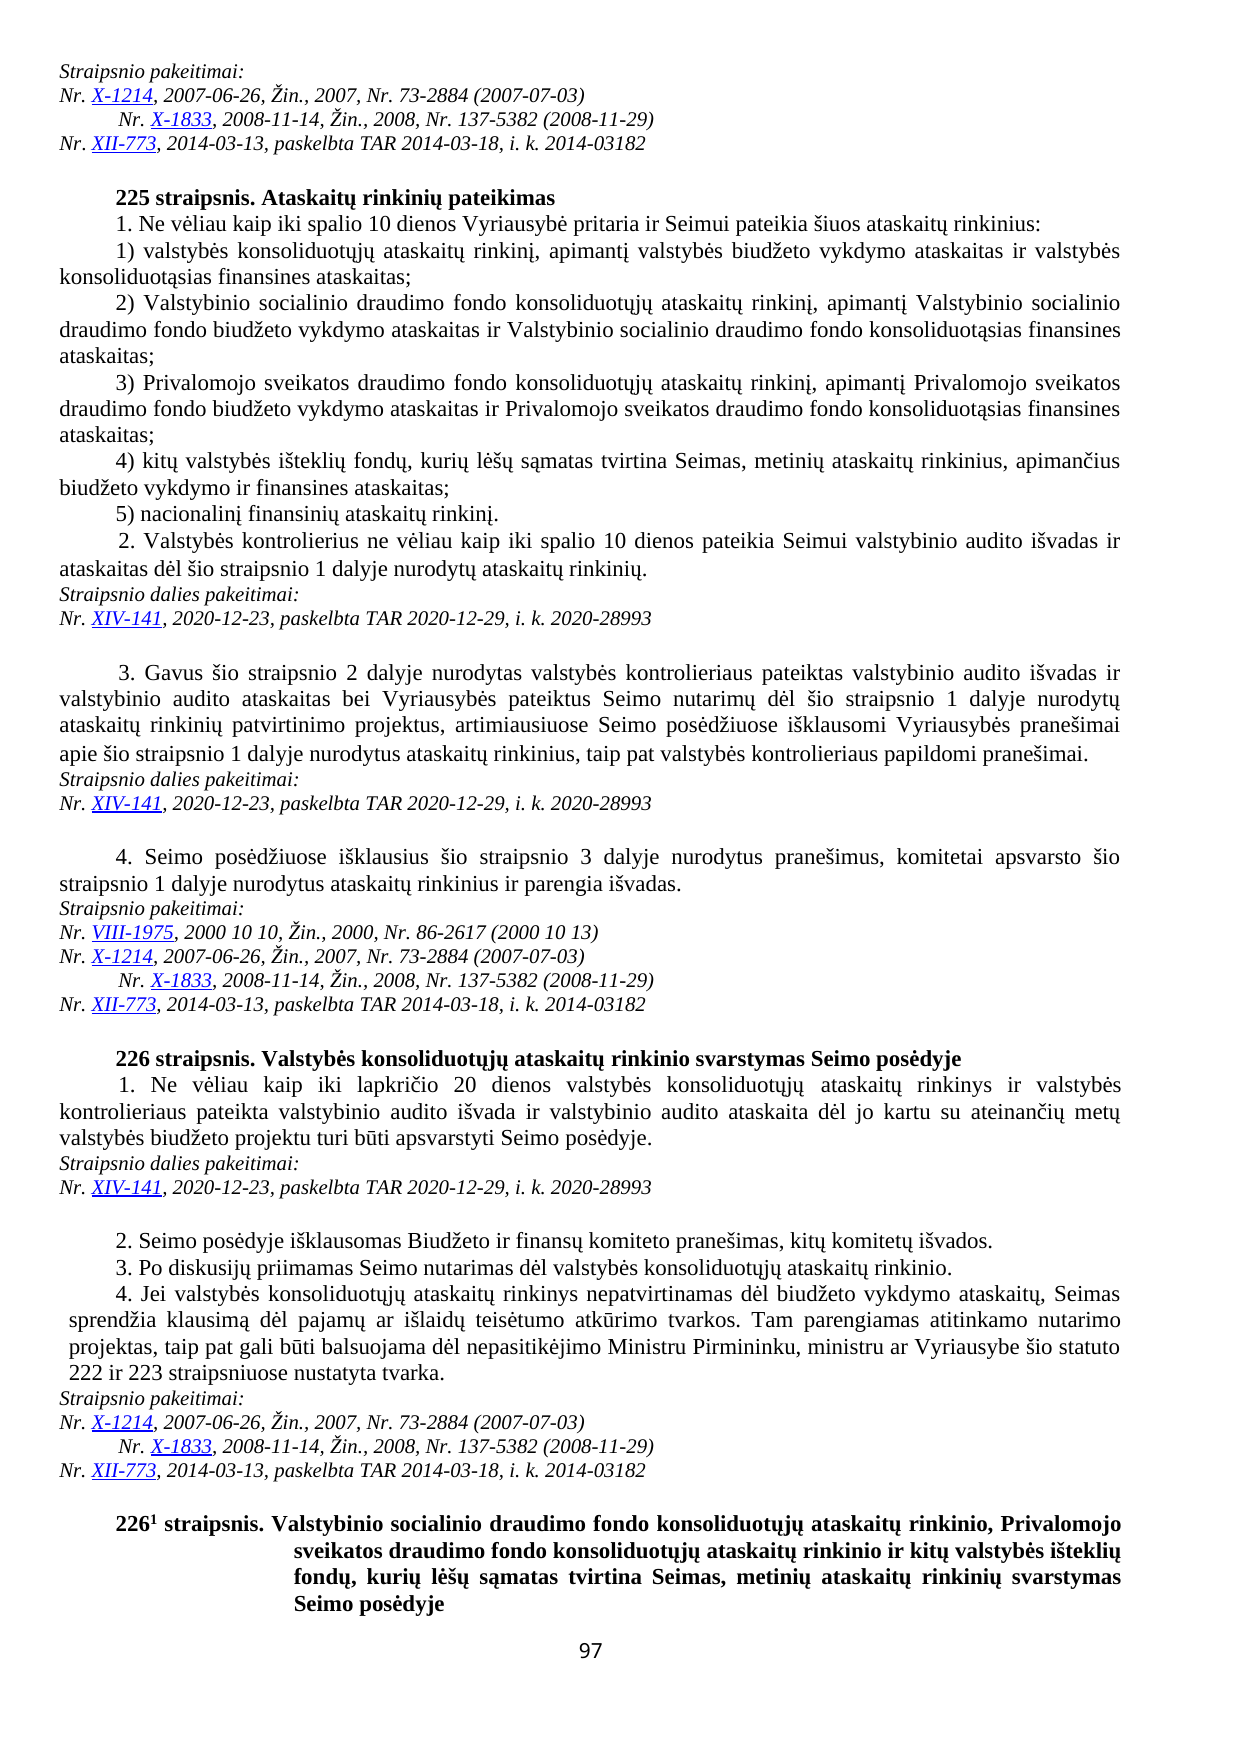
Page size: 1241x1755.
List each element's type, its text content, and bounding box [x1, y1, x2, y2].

text Nr. X-1833, 2008-11-14, Žin., 2008, Nr. 137-5382 (2008-11-29) [59, 968, 1122, 992]
text 1. Ne vėliau kaip iki spalio 10 dienos Vyriausybė pritaria ir Seimui pateikia šiuos ataskaitų rinkinius: [59, 210, 1122, 237]
text 1. Ne vėliau kaip iki lapkričio 20 dienos valstybės konsoliduotųjų ataskaitų rinkinys ir valstybės kontrolieriaus pateikta valstybinio audito išvada ir valstybinio audito ataskaita dėl jo kartu su ateinančių metų valstybės biudžeto projektu turi būti apsvarstyti Seimo posėdyje. [59, 1071, 1122, 1151]
text Straipsnio pakeitimai: [59, 59, 1122, 83]
text Nr. X-1214, 2007-06-26, Žin., 2007, Nr. 73-2884 (2007-07-03) [59, 944, 1122, 968]
text Nr. X-1833, 2008-11-14, Žin., 2008, Nr. 137-5382 (2008-11-29) [59, 107, 1122, 131]
text 2261 straipsnis. Valstybinio socialinio draudimo fondo konsoliduotųjų ataskaitų rinkinio, Privalomojo sveikatos draudimo fondo konsoliduotųjų ataskaitų rinkinio ir kitų valstybės išteklių fondų, kurių lėšų sąmatas tvirtina Seimas, metinių ataskaitų rinkinių svarstymas Seimo posėdyje [115, 1511, 1122, 1616]
text 4. Seimo posėdžiuose išklausius šio straipsnio 3 dalyje nurodytus pranešimus, komitetai apsvarsto šio straipsnio 1 dalyje nurodytus ataskaitų rinkinius ir parengia išvadas. [59, 843, 1122, 896]
text 2. Seimo posėdyje išklausomas Biudžeto ir finansų komiteto pranešimas, kitų komitetų išvados. [68, 1227, 1122, 1254]
text 4. Jei valstybės konsoliduotųjų ataskaitų rinkinys nepatvirtinamas dėl biudžeto vykdymo ataskaitų, Seimas sprendžia klausimą dėl pajamų ar išlaidų teisėtumo atkūrimo tvarkos. Tam parengiamas atitinkamo nutarimo projektas, taip pat gali būti balsuojama dėl nepasitikėjimo Ministru Pirmininku, ministru ar Vyriausybe šio statuto 222 ir 223 straipsniuose nustatyta tvarka. [68, 1280, 1122, 1386]
text Nr. XIV-141, 2020-12-23, paskelbta TAR 2020-12-29, i. k. 2020-28993 [59, 606, 1122, 630]
text Straipsnio dalies pakeitimai: [59, 766, 1122, 791]
text 3. Po diskusijų priimamas Seimo nutarimas dėl valstybės konsoliduotųjų ataskaitų rinkinio. [68, 1254, 1122, 1280]
text Nr. X-1214, 2007-06-26, Žin., 2007, Nr. 73-2884 (2007-07-03) [59, 1409, 1122, 1434]
text Nr. VIII-1975, 2000 10 10, Žin., 2000, Nr. 86-2617 (2000 10 13) [59, 920, 1122, 944]
text Nr. XII-773, 2014-03-13, paskelbta TAR 2014-03-18, i. k. 2014-03182 [59, 131, 1122, 155]
text Nr. XIV-141, 2020-12-23, paskelbta TAR 2020-12-29, i. k. 2020-28993 [59, 791, 1122, 814]
text 3) Privalomojo sveikatos draudimo fondo konsoliduotųjų ataskaitų rinkinį, apimantį Privalomojo sveikatos draudimo fondo biudžeto vykdymo ataskaitas ir Privalomojo sveikatos draudimo fondo konsoliduotąsias finansines ataskaitas; [59, 368, 1122, 448]
text 1) valstybės konsoliduotųjų ataskaitų rinkinį, apimantį valstybės biudžeto vykdymo ataskaitas ir valstybės konsoliduotąsias finansines ataskaitas; [59, 237, 1122, 289]
text Straipsnio pakeitimai: [59, 896, 1122, 920]
text Straipsnio pakeitimai: [59, 1386, 1122, 1409]
text 4) kitų valstybės išteklių fondų, kurių lėšų sąmatas tvirtina Seimas, metinių ataskaitų rinkinius, apimančius biudžeto vykdymo ir finansines ataskaitas; [59, 448, 1122, 500]
text Straipsnio dalies pakeitimai: [59, 1151, 1122, 1174]
text 2) Valstybinio socialinio draudimo fondo konsoliduotųjų ataskaitų rinkinį, apimantį Valstybinio socialinio draudimo fondo biudžeto vykdymo ataskaitas ir Valstybinio socialinio draudimo fondo konsoliduotąsias finansines ataskaitas; [59, 289, 1122, 368]
text Nr. XII-773, 2014-03-13, paskelbta TAR 2014-03-18, i. k. 2014-03182 [59, 992, 1122, 1016]
text Straipsnio dalies pakeitimai: [59, 582, 1122, 606]
text Nr. X-1214, 2007-06-26, Žin., 2007, Nr. 73-2884 (2007-07-03) [59, 83, 1122, 107]
text Nr. XIV-141, 2020-12-23, paskelbta TAR 2020-12-29, i. k. 2020-28993 [59, 1174, 1122, 1199]
text 226 straipsnis. Valstybės konsoliduotųjų ataskaitų rinkinio svarstymas Seimo posėdyje [68, 1045, 1122, 1071]
text Nr. X-1833, 2008-11-14, Žin., 2008, Nr. 137-5382 (2008-11-29) [59, 1434, 1122, 1458]
text 3. Gavus šio straipsnio 2 dalyje nurodytas valstybės kontrolieriaus pateiktas valstybinio audito išvadas ir valstybinio audito ataskaitas bei Vyriausybės pateiktus Seimo nutarimų dėl šio straipsnio 1 dalyje nurodytų ataskaitų rinkinių patvirtinimo projektus, artimiausiuose Seimo posėdžiuose išklausomi Vyriausybės pranešimai apie šio straipsnio 1 dalyje nurodytus ataskaitų rinkinius, taip pat valstybės kontrolieriaus papildomi pranešimai. [59, 659, 1122, 766]
text 5) nacionalinį finansinių ataskaitų rinkinį. [59, 500, 1122, 527]
text Nr. XII-773, 2014-03-13, paskelbta TAR 2014-03-18, i. k. 2014-03182 [59, 1458, 1122, 1482]
text 2. Valstybės kontrolierius ne vėliau kaip iki spalio 10 dienos pateikia Seimui valstybinio audito išvadas ir ataskaitas dėl šio straipsnio 1 dalyje nurodytų ataskaitų rinkinių. [59, 527, 1122, 582]
text 225 straipsnis. Ataskaitų rinkinių pateikimas [59, 184, 1122, 210]
